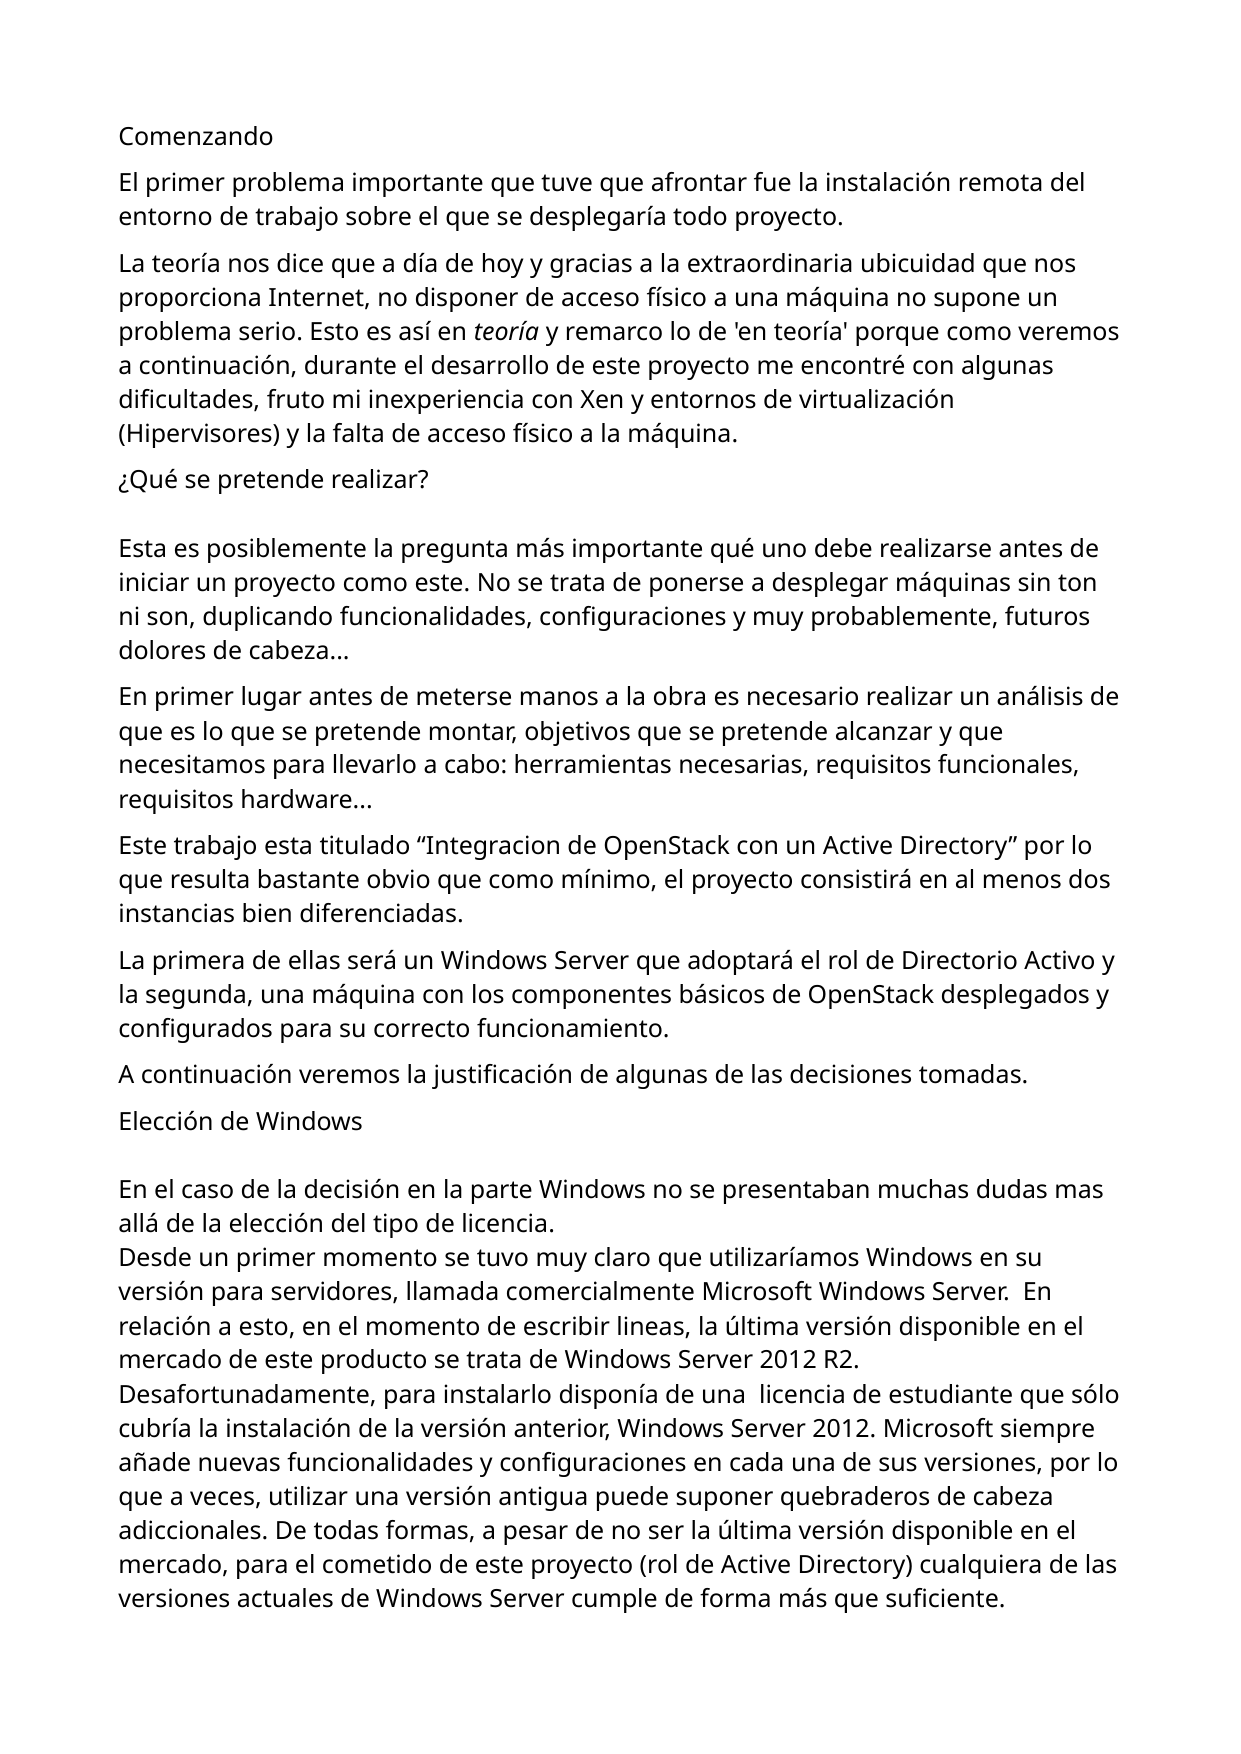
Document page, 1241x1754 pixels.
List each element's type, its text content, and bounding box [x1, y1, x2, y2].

text La teoría nos dice que a día de hoy y gracias a la extraordinaria ubicuidad que nos proporciona Internet, no disponer de acceso físico a una máquina no supone un problema serio. Esto es así en teoría y remarco lo de 'en teoría' porque como veremos a continuación, durante el desarrollo de este proyecto me encontré con algunas dificultades, fruto mi inexperiencia con Xen y entornos de virtualización (Hipervisores) y la falta de acceso físico a la máquina. [118, 245, 1122, 450]
text Desde un primer momento se tuvo muy claro que utilizaríamos Windows en su versión para servidores, llamada comercialmente Microsoft Windows Server. En relación a esto, en el momento de escribir lineas, la última versión disponible en el mercado de este producto se trata de Windows Server 2012 R2. Desafortunadamente, para instalarlo disponía de una licencia de estudiante que sólo cubría la instalación de la versión anterior, Windows Server 2012. Microsoft siempre añade nuevas funcionalidades y configuraciones en cada una de sus versiones, por lo que a veces, utilizar una versión antigua puede suponer quebraderos de cabeza adiccionales. De todas formas, a pesar de no ser la última versión disponible en el mercado, para el cometido de este proyecto (rol de Active Directory) cualquiera de las versiones actuales de Windows Server cumple de forma más que suficiente. [118, 1240, 1122, 1615]
text En el caso de la decisión en la parte Windows no se presentaban muchas dudas mas allá de la elección del tipo de licencia. [118, 1172, 1122, 1240]
text Este trabajo esta titulado “Integracion de OpenStack con un Active Directory” por lo que resulta bastante obvio que como mínimo, el proyecto consistirá en al menos dos instancias bien diferenciadas. [118, 828, 1122, 930]
text El primer problema importante que tuve que afrontar fue la instalación remota del entorno de trabajo sobre el que se desplegaría todo proyecto. [118, 165, 1122, 233]
text Esta es posiblemente la pregunta más importante qué uno debe realizarse antes de iniciar un proyecto como este. No se trata de ponerse a desplegar máquinas sin ton ni son, duplicando funcionalidades, configuraciones y muy probablemente, futuros dolores de cabeza... [118, 530, 1122, 667]
text Elección de Windows [118, 1104, 1122, 1138]
text En primer lugar antes de meterse manos a la obra es necesario realizar un análisis de que es lo que se pretende montar, objetivos que se pretende alcanzar y que necesitamos para llevarlo a cabo: herramientas necesarias, requisitos funcionales, requisitos hardware... [118, 679, 1122, 815]
text A continuación veremos la justificación de algunas de las decisiones tomadas. [118, 1057, 1122, 1091]
text Comenzando [118, 118, 1122, 152]
text La primera de ellas será un Windows Server que adoptará el rol de Directorio Activo y la segunda, una máquina con los componentes básicos de OpenStack desplegados y configurados para su correcto funcionamiento. [118, 942, 1122, 1045]
text ¿Qué se pretende realizar? [118, 462, 1122, 496]
